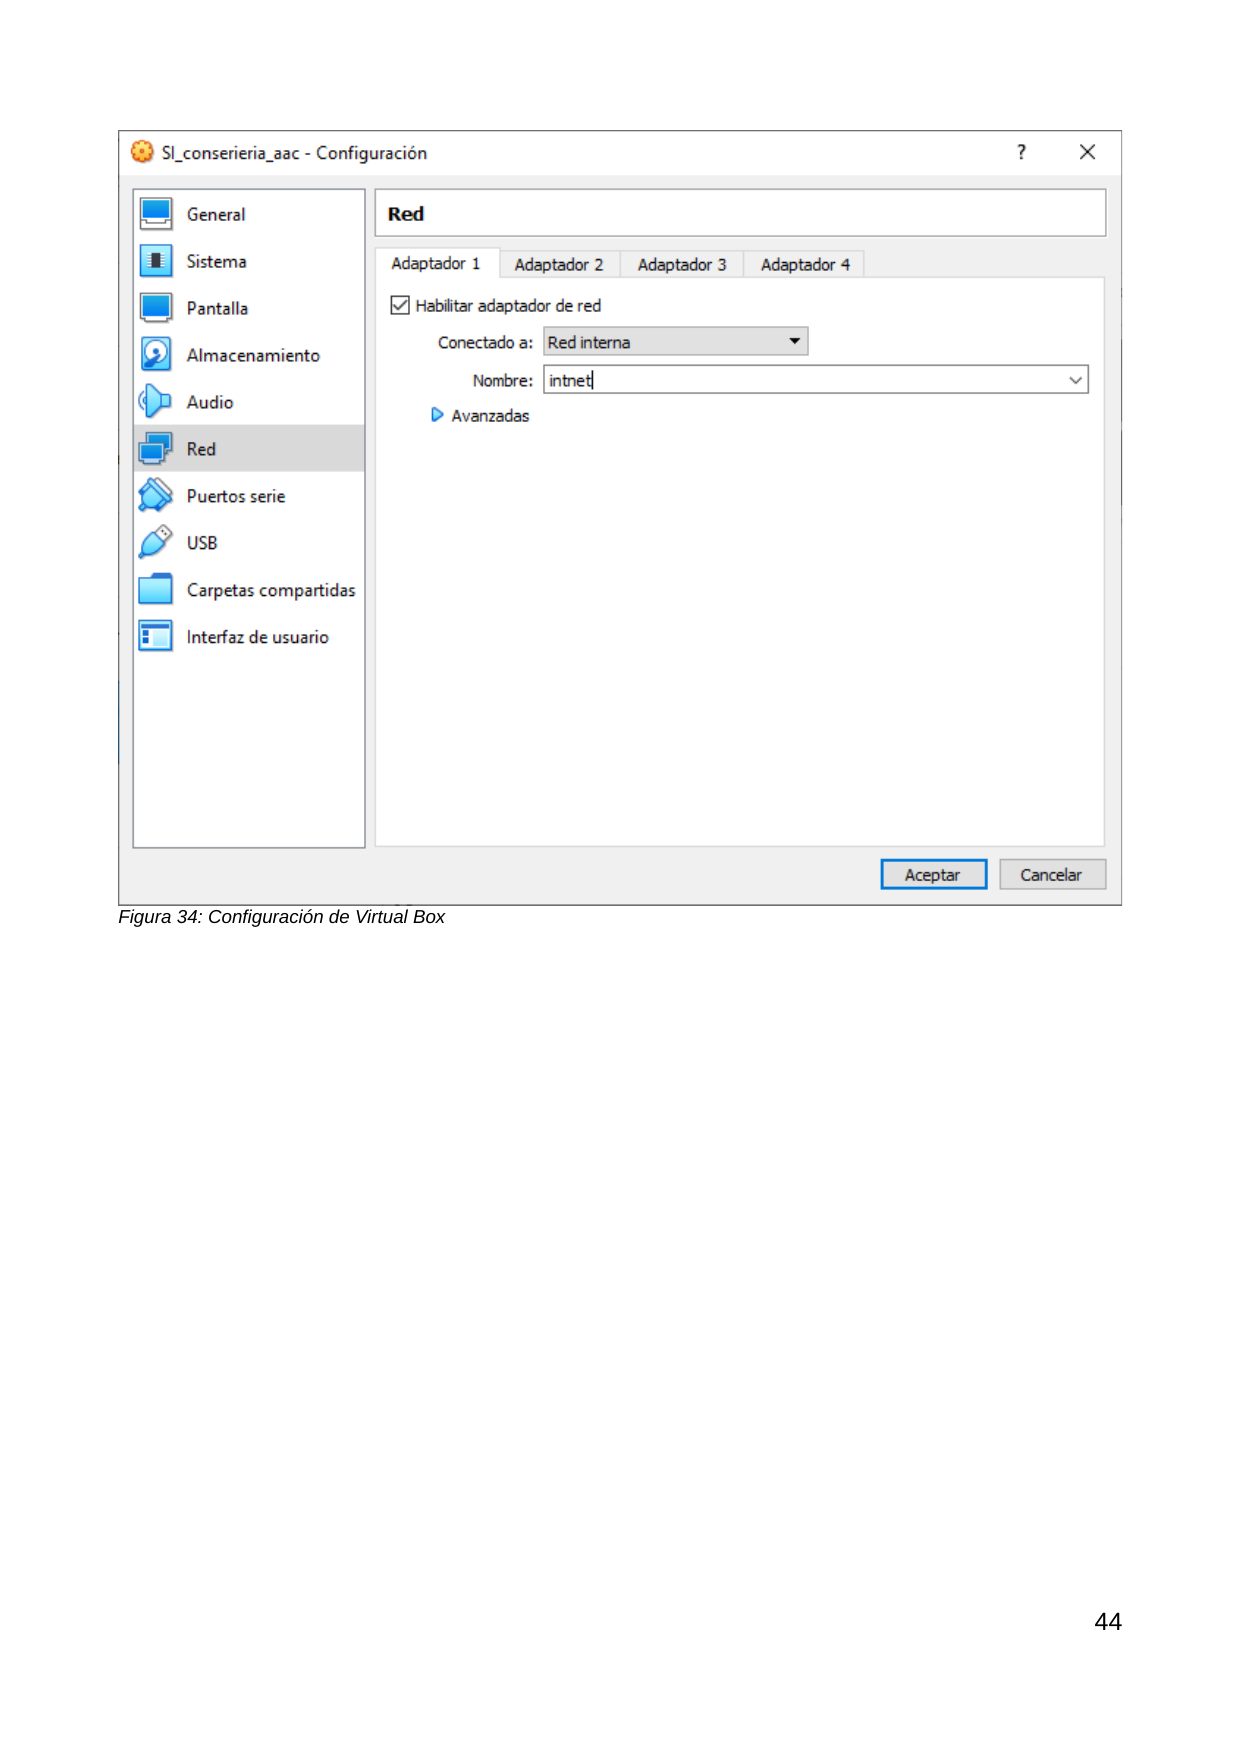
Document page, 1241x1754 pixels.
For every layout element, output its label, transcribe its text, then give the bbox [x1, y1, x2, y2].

picture [118, 130, 1123, 906]
text Figura 34: Configuración de Virtual Box [118, 906, 1122, 927]
